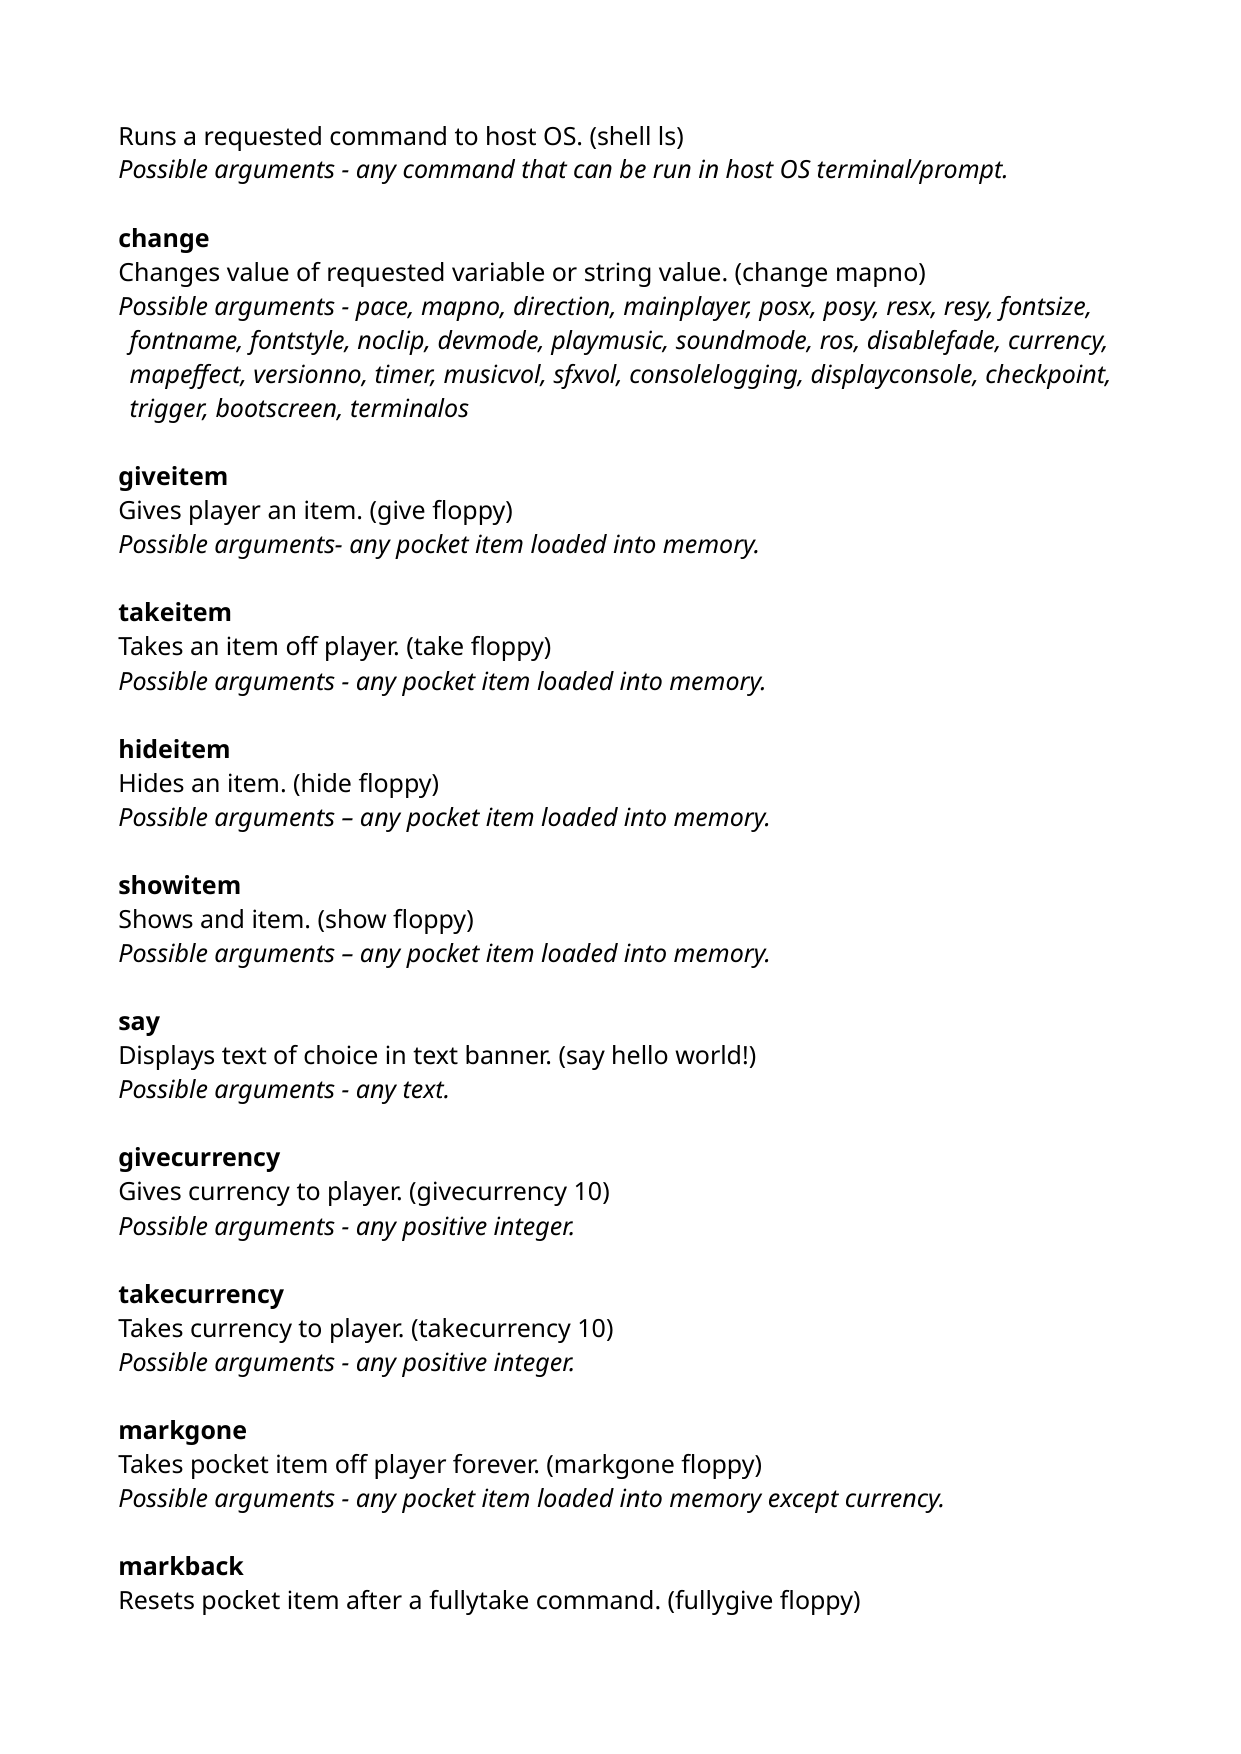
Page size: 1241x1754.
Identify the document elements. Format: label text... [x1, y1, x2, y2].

text Possible arguments - any pocket item loaded into memory. [118, 663, 1122, 697]
text Gives player an item. (give floppy) [118, 493, 1122, 527]
text Resets pocket item after a fullytake command. (fullygive floppy) [118, 1583, 1122, 1617]
text Displays text of choice in text banner. (say hello world!) [118, 1038, 1122, 1072]
text giveitem [118, 459, 1122, 493]
text Possible arguments - any positive integer. [118, 1344, 1122, 1378]
text markgone [118, 1412, 1122, 1447]
text takeitem [118, 595, 1122, 629]
text Possible arguments - any pocket item loaded into memory except currency. [118, 1481, 1122, 1515]
text Gives currency to player. (givecurrency 10) [118, 1174, 1122, 1208]
text Possible arguments- any pocket item loaded into memory. [118, 527, 1122, 561]
text Takes an item off player. (take floppy) [118, 629, 1122, 663]
text hideitem [118, 731, 1122, 765]
text Possible arguments – any pocket item loaded into memory. [118, 799, 1122, 833]
text showitem [118, 867, 1122, 902]
text Possible arguments - pace, mapno, direction, mainplayer, posx, posy, resx, resy, fontsize, fontname, fontstyle, noclip, devmode, playmusic, soundmode, ros, disablefade, currency, mapeffect, versionno, timer, musicvol, sfxvol, consolelogging, displayconsole, checkpoint, trigger, bootscreen, terminalos [118, 288, 1122, 425]
text markback [118, 1549, 1122, 1583]
text Possible arguments - any text. [118, 1072, 1122, 1106]
text takecurrency [118, 1276, 1122, 1310]
text Shows and item. (show floppy) [118, 902, 1122, 936]
text Possible arguments - any command that can be run in host OS terminal/prompt. [118, 152, 1122, 186]
text Possible arguments - any positive integer. [118, 1208, 1122, 1242]
text Changes value of requested variable or string value. (change mapno) [118, 254, 1122, 288]
text say [118, 1004, 1122, 1038]
text Takes currency to player. (takecurrency 10) [118, 1310, 1122, 1344]
text Possible arguments – any pocket item loaded into memory. [118, 936, 1122, 970]
text Hides an item. (hide floppy) [118, 765, 1122, 799]
text Runs a requested command to host OS. (shell ls) [118, 118, 1122, 152]
text givecurrency [118, 1140, 1122, 1174]
text change [118, 220, 1122, 254]
text Takes pocket item off player forever. (markgone floppy) [118, 1447, 1122, 1481]
